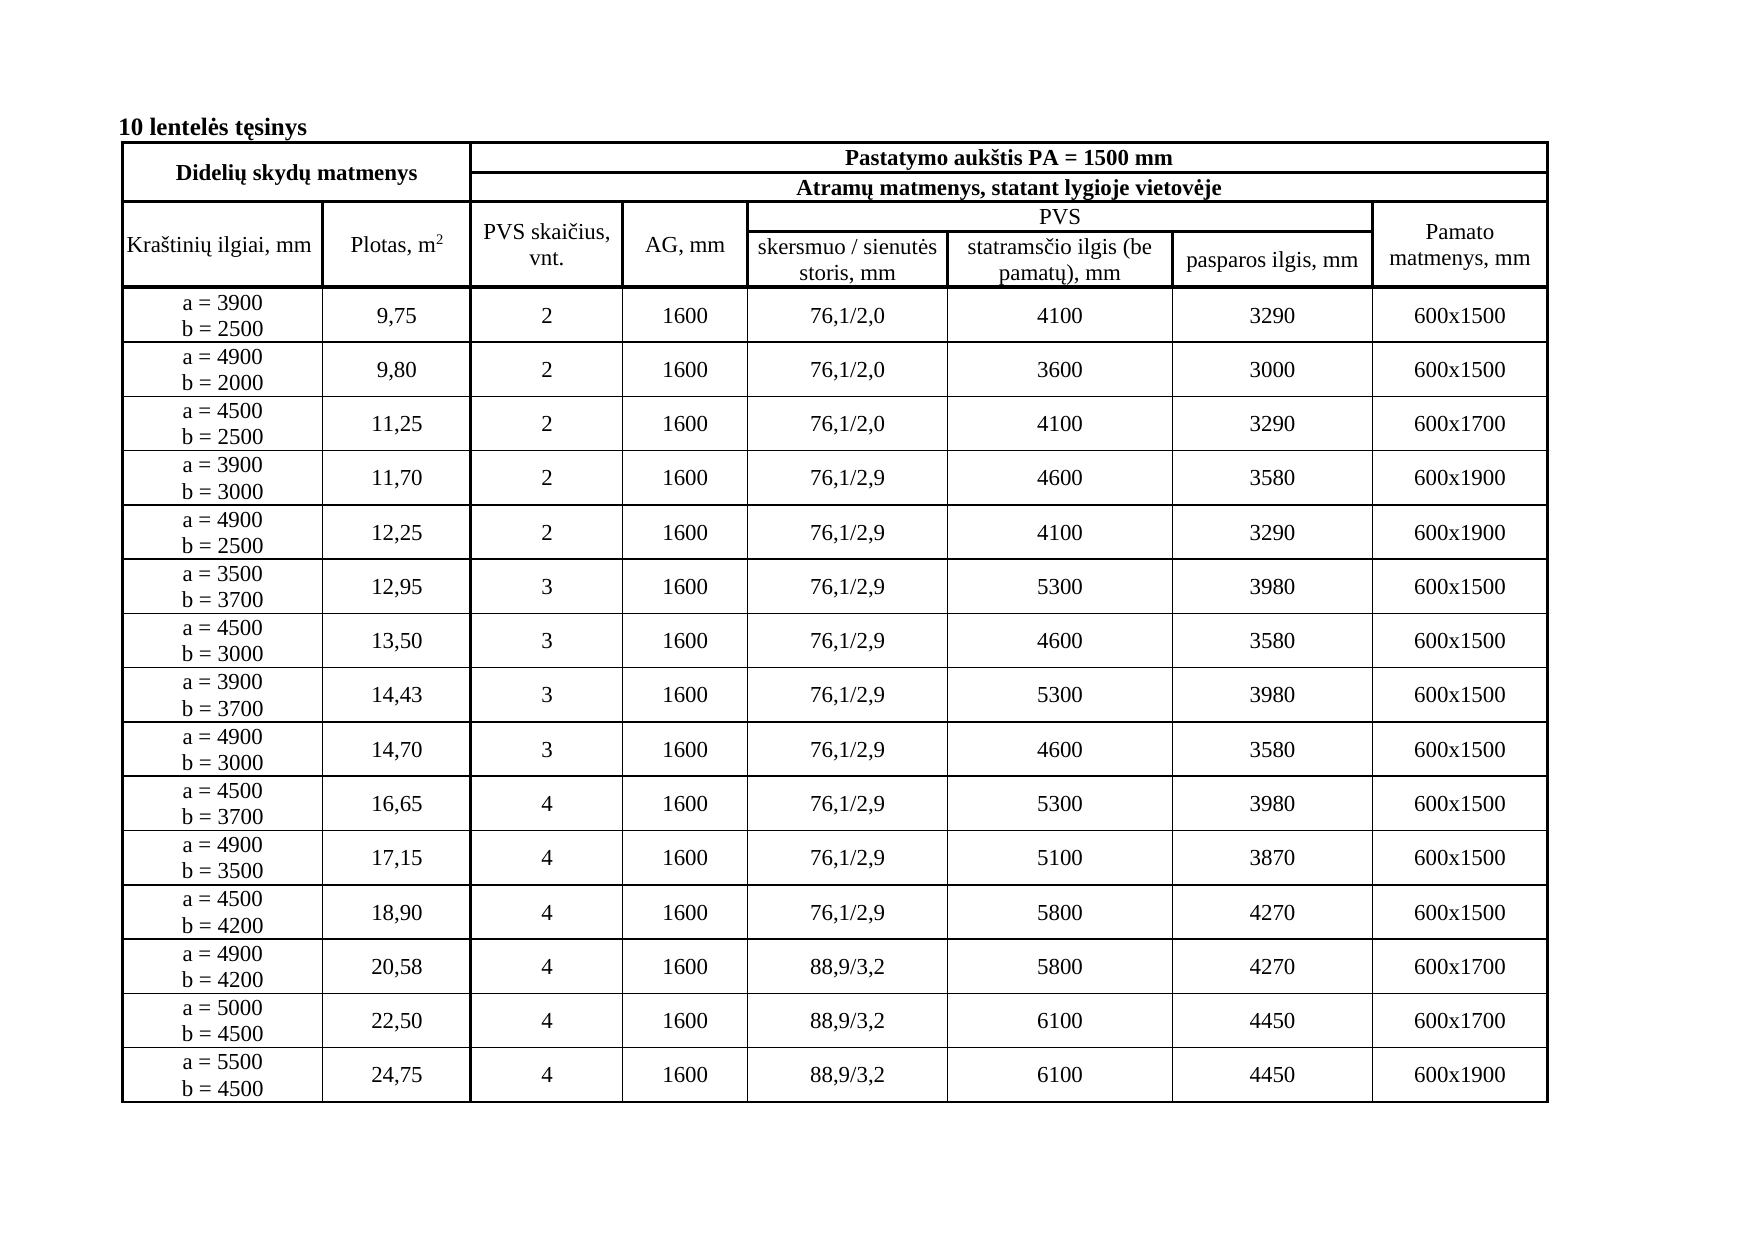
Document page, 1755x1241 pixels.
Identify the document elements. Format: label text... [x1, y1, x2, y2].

table_cell 3 [472, 614, 622, 667]
table_cell 1600 [623, 831, 747, 884]
table_cell 2 [472, 397, 622, 450]
table_cell 3980 [1173, 668, 1372, 721]
table_cell a = 5000 b = 4500 [124, 994, 322, 1047]
table_cell 5300 [948, 668, 1172, 721]
table_cell 600x1500 [1373, 560, 1546, 613]
table_cell Plotas, m2 [324, 203, 469, 285]
table_cell 4270 [1173, 886, 1372, 938]
table_cell 12,25 [323, 506, 469, 558]
table_header Didelių skydų matmenys [124, 144, 469, 200]
table_cell 1600 [623, 777, 747, 830]
table_cell 3980 [1173, 777, 1372, 830]
table_cell 9,80 [323, 343, 469, 396]
table_header Pastatymo aukštis PA = 1500 mm [472, 144, 1546, 171]
table_cell 2 [472, 506, 622, 558]
table_cell 1600 [623, 397, 747, 450]
table_cell 4 [472, 831, 622, 884]
table_cell 4600 [948, 451, 1172, 504]
table_cell 13,50 [323, 614, 469, 667]
table_cell a = 3900 b = 3700 [124, 668, 322, 721]
table_cell 24,75 [323, 1048, 469, 1101]
table_cell Pamato matmenys, mm [1374, 203, 1546, 285]
table_cell 600x1500 [1373, 777, 1546, 830]
table_cell pasparos ilgis, mm [1174, 233, 1371, 285]
table_cell a = 3500 b = 3700 [124, 560, 322, 613]
table_cell 3290 [1173, 289, 1372, 341]
table_cell 600x1500 [1373, 886, 1546, 938]
table_cell 1600 [623, 289, 747, 341]
table_cell 2 [472, 289, 622, 341]
table_cell 76,1/2,0 [748, 289, 947, 341]
table_cell 12,95 [323, 560, 469, 613]
table_cell 1600 [623, 1048, 747, 1101]
table_cell 3980 [1173, 560, 1372, 613]
table_cell 1600 [623, 560, 747, 613]
table_cell a = 4500 b = 4200 [124, 886, 322, 938]
table_cell 3580 [1173, 614, 1372, 667]
table_cell a = 4500 b = 2500 [124, 397, 322, 450]
table_cell 600x1500 [1373, 831, 1546, 884]
table_cell a = 4900 b = 3500 [124, 831, 322, 884]
table_cell 3 [472, 723, 622, 775]
table_cell 5300 [948, 560, 1172, 613]
table_cell 4 [472, 777, 622, 830]
table_cell skersmuo / sienutės storis, mm [749, 233, 946, 285]
table_cell 76,1/2,0 [748, 343, 947, 396]
table_cell 4 [472, 940, 622, 992]
table_cell 6100 [948, 1048, 1172, 1101]
table_cell 3000 [1173, 343, 1372, 396]
table_cell 11,25 [323, 397, 469, 450]
table_cell 76,1/2,9 [748, 723, 947, 775]
table_cell 1600 [623, 343, 747, 396]
table_cell 600x1500 [1373, 668, 1546, 721]
table_cell 76,1/2,9 [748, 560, 947, 613]
table_cell 600x1900 [1373, 1048, 1546, 1101]
table_cell 3 [472, 668, 622, 721]
table_cell 88,9/3,2 [748, 1048, 947, 1101]
table_cell 88,9/3,2 [748, 940, 947, 992]
table_cell PVS [749, 203, 1371, 229]
text 10 lentelės tęsinys [118, 112, 1636, 141]
table_cell 4600 [948, 723, 1172, 775]
table_cell 600x1900 [1373, 506, 1546, 558]
table_cell 3290 [1173, 506, 1372, 558]
table_cell 5800 [948, 886, 1172, 938]
table_cell 5300 [948, 777, 1172, 830]
table_cell 76,1/2,9 [748, 614, 947, 667]
table_cell 5800 [948, 940, 1172, 992]
table_cell a = 3900 b = 2500 [124, 289, 322, 341]
table_cell 1600 [623, 723, 747, 775]
table_cell Kraštinių ilgiai, mm [124, 203, 321, 285]
table_cell a = 4500 b = 3700 [124, 777, 322, 830]
table_cell 5100 [948, 831, 1172, 884]
table_cell 4600 [948, 614, 1172, 667]
table_cell 3600 [948, 343, 1172, 396]
table_cell 4100 [948, 506, 1172, 558]
table_cell 4100 [948, 289, 1172, 341]
table_cell 1600 [623, 940, 747, 992]
table_cell 76,1/2,9 [748, 506, 947, 558]
table_cell PVS skaičius, vnt. [472, 203, 621, 285]
table_cell 600x1700 [1373, 940, 1546, 992]
table_cell 600x1900 [1373, 451, 1546, 504]
table_cell 1600 [623, 506, 747, 558]
table_cell 4450 [1173, 994, 1372, 1047]
table_cell 2 [472, 343, 622, 396]
table_cell Atramų matmenys, statant lygioje vietovėje [472, 174, 1546, 200]
table_cell a = 4500 b = 3000 [124, 614, 322, 667]
table_cell 1600 [623, 668, 747, 721]
table_cell 16,65 [323, 777, 469, 830]
table_cell a = 4900 b = 3000 [124, 723, 322, 775]
table_cell a = 4900 b = 2500 [124, 506, 322, 558]
table_cell 600x1700 [1373, 397, 1546, 450]
table_cell 4 [472, 994, 622, 1047]
table_cell 76,1/2,9 [748, 886, 947, 938]
table_cell 1600 [623, 614, 747, 667]
table_cell 600x1500 [1373, 614, 1546, 667]
table_cell 76,1/2,9 [748, 451, 947, 504]
table_cell 18,90 [323, 886, 469, 938]
table_cell 600x1500 [1373, 723, 1546, 775]
table_cell 3580 [1173, 723, 1372, 775]
table_cell 4 [472, 886, 622, 938]
table_cell a = 4900 b = 2000 [124, 343, 322, 396]
table_cell a = 3900 b = 3000 [124, 451, 322, 504]
table_cell 4 [472, 1048, 622, 1101]
table_cell 3870 [1173, 831, 1372, 884]
table_cell 3290 [1173, 397, 1372, 450]
table_cell 3580 [1173, 451, 1372, 504]
table_cell 22,50 [323, 994, 469, 1047]
table_cell 14,70 [323, 723, 469, 775]
table_cell 17,15 [323, 831, 469, 884]
table_cell 3 [472, 560, 622, 613]
table_cell 600x1500 [1373, 289, 1546, 341]
table_cell 1600 [623, 886, 747, 938]
table_cell a = 5500 b = 4500 [124, 1048, 322, 1101]
table_cell 9,75 [323, 289, 469, 341]
table_cell 88,9/3,2 [748, 994, 947, 1047]
table_cell 20,58 [323, 940, 469, 992]
table_cell 76,1/2,9 [748, 668, 947, 721]
table_cell 14,43 [323, 668, 469, 721]
table_cell 76,1/2,0 [748, 397, 947, 450]
table_cell 6100 [948, 994, 1172, 1047]
table_cell 4270 [1173, 940, 1372, 992]
table_cell a = 4900 b = 4200 [124, 940, 322, 992]
table_cell AG, mm [624, 203, 746, 285]
table_cell 11,70 [323, 451, 469, 504]
table_cell 1600 [623, 451, 747, 504]
table_cell 600x1500 [1373, 343, 1546, 396]
table_cell 2 [472, 451, 622, 504]
table_cell 4100 [948, 397, 1172, 450]
table_cell statramsčio ilgis (be pamatų), mm [949, 233, 1171, 285]
table_cell 4450 [1173, 1048, 1372, 1101]
table_cell 600x1700 [1373, 994, 1546, 1047]
table_cell 76,1/2,9 [748, 777, 947, 830]
table_cell 1600 [623, 994, 747, 1047]
table_cell 76,1/2,9 [748, 831, 947, 884]
